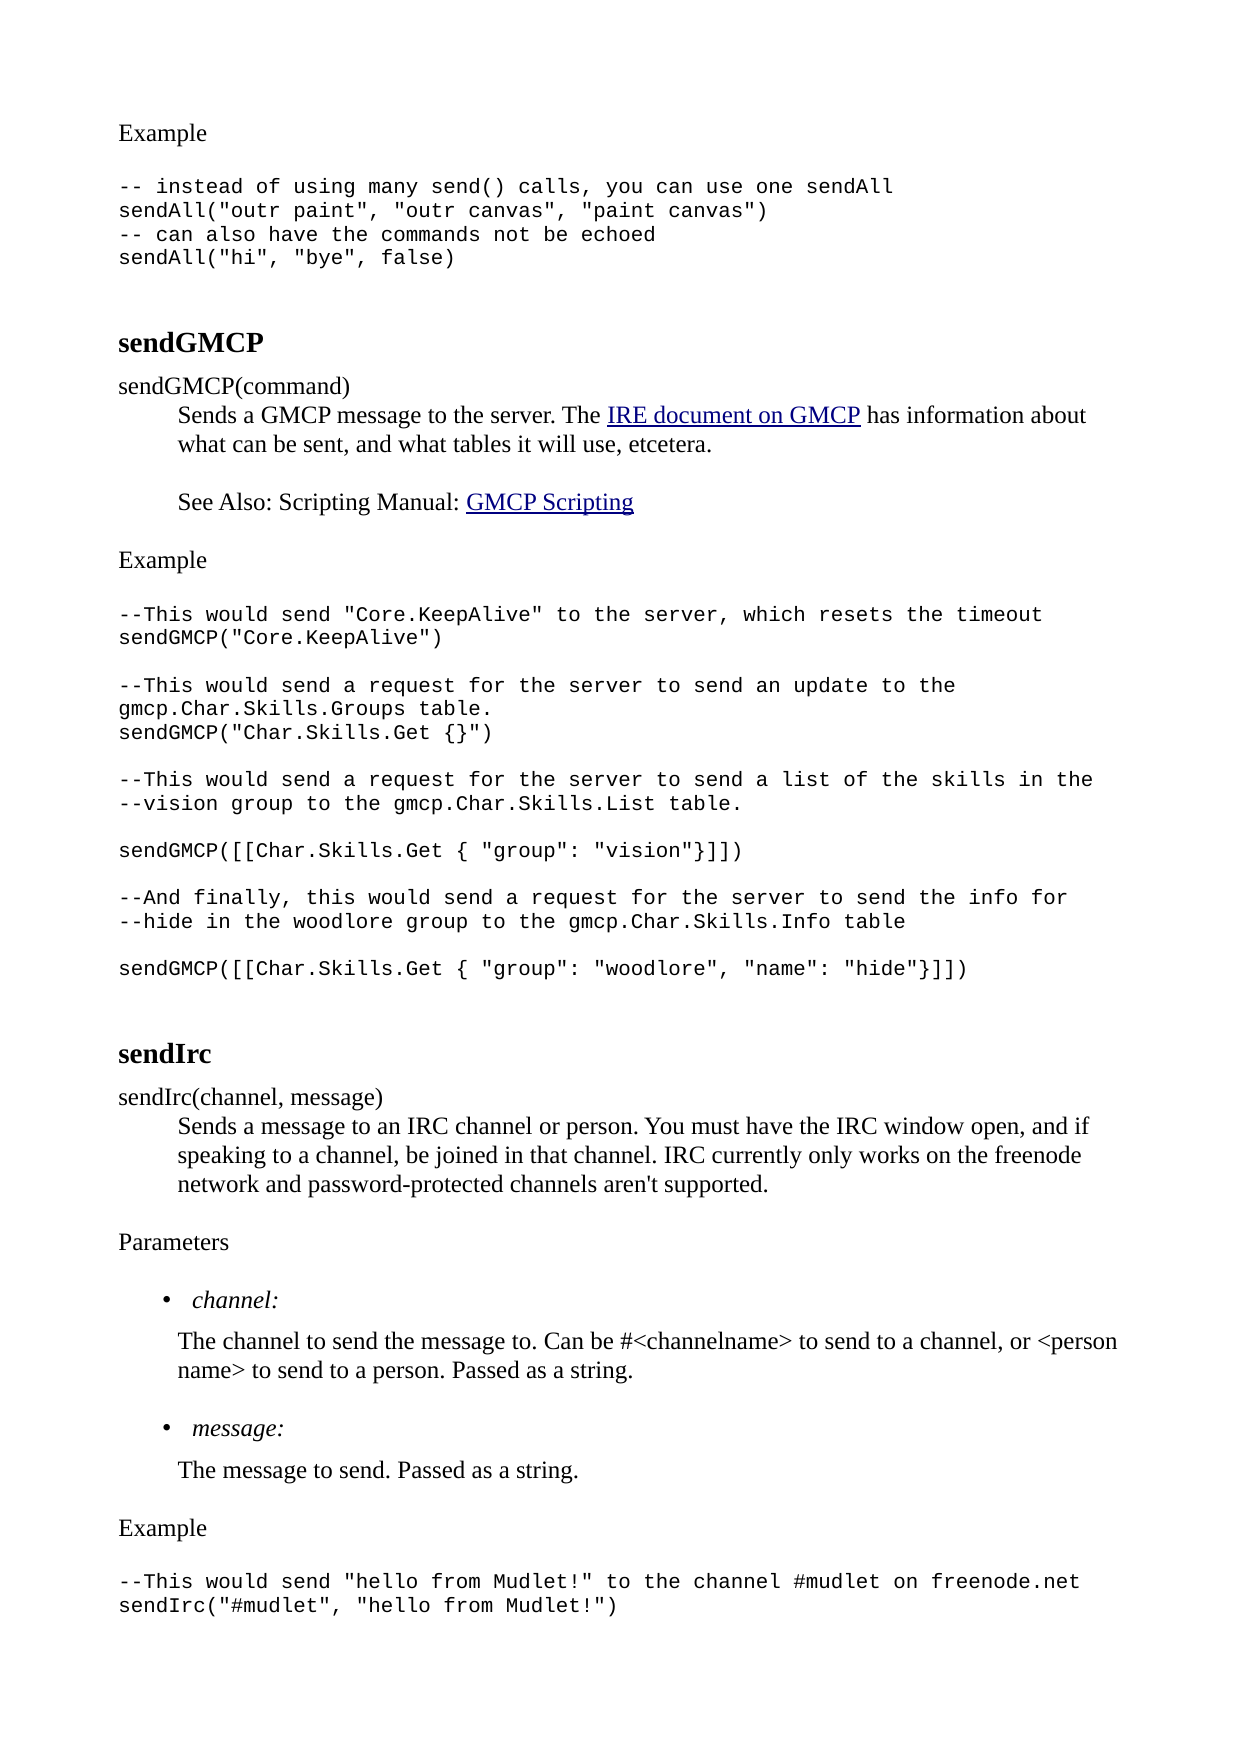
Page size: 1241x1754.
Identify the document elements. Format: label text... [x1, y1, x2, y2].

text sendGMCP("Core.KeepAlive") [118, 627, 1122, 651]
subtitle sendGMCP [118, 325, 1122, 359]
subtitle sendIrc [118, 1036, 1122, 1070]
list channel: [162, 1285, 1122, 1314]
subtitle Parameters [118, 1227, 1122, 1256]
text --hide in the woodlore group to the gmcp.Char.Skills.Info table [118, 911, 1122, 935]
subtitle sendGMCP(command) [118, 371, 1122, 400]
subtitle Example [118, 545, 1122, 574]
list The message to send. Passed as a string. [177, 1455, 1122, 1483]
text --vision group to the gmcp.Char.Skills.List table. [118, 793, 1122, 816]
text --This would send a request for the server to send a list of the skills in the [118, 769, 1122, 793]
subtitle Example [118, 118, 1122, 147]
text -- instead of using many send() calls, you can use one sendAll [118, 176, 1122, 200]
text sendAll("hi", "bye", false) [118, 247, 1122, 271]
text sendGMCP([[Char.Skills.Get { "group": "woodlore", "name": "hide"}]]) [118, 958, 1122, 982]
text sendGMCP([[Char.Skills.Get { "group": "vision"}]]) [118, 840, 1122, 864]
text sendAll("outr paint", "outr canvas", "paint canvas") [118, 200, 1122, 224]
list Sends a GMCP message to the server. The IRE document on GMCP has information about what can be sent, and what tables it will use, etcetera. [177, 400, 1122, 458]
subtitle Example [118, 1513, 1122, 1542]
list See Also: Scripting Manual: GMCP Scripting [177, 487, 1122, 516]
text --This would send "Core.KeepAlive" to the server, which resets the timeout [118, 604, 1122, 627]
text --This would send "hello from Mudlet!" to the channel #mudlet on freenode.net [118, 1571, 1122, 1595]
text sendIrc("#mudlet", "hello from Mudlet!") [118, 1595, 1122, 1618]
text -- can also have the commands not be echoed [118, 224, 1122, 247]
text --This would send a request for the server to send an update to the gmcp.Char.Skills.Groups table. [118, 674, 1122, 722]
text sendGMCP("Char.Skills.Get {}") [118, 722, 1122, 746]
subtitle sendIrc(channel, message) [118, 1082, 1122, 1111]
list The channel to send the message to. Can be #<channelname> to send to a channel, or <person name> to send to a person. Passed as a string. [177, 1326, 1122, 1384]
text --And finally, this would send a request for the server to send the info for [118, 887, 1122, 911]
list message: [162, 1413, 1122, 1442]
list Sends a message to an IRC channel or person. You must have the IRC window open, and if speaking to a channel, be joined in that channel. IRC currently only works on the freenode network and password-protected channels aren't supported. [177, 1111, 1122, 1197]
